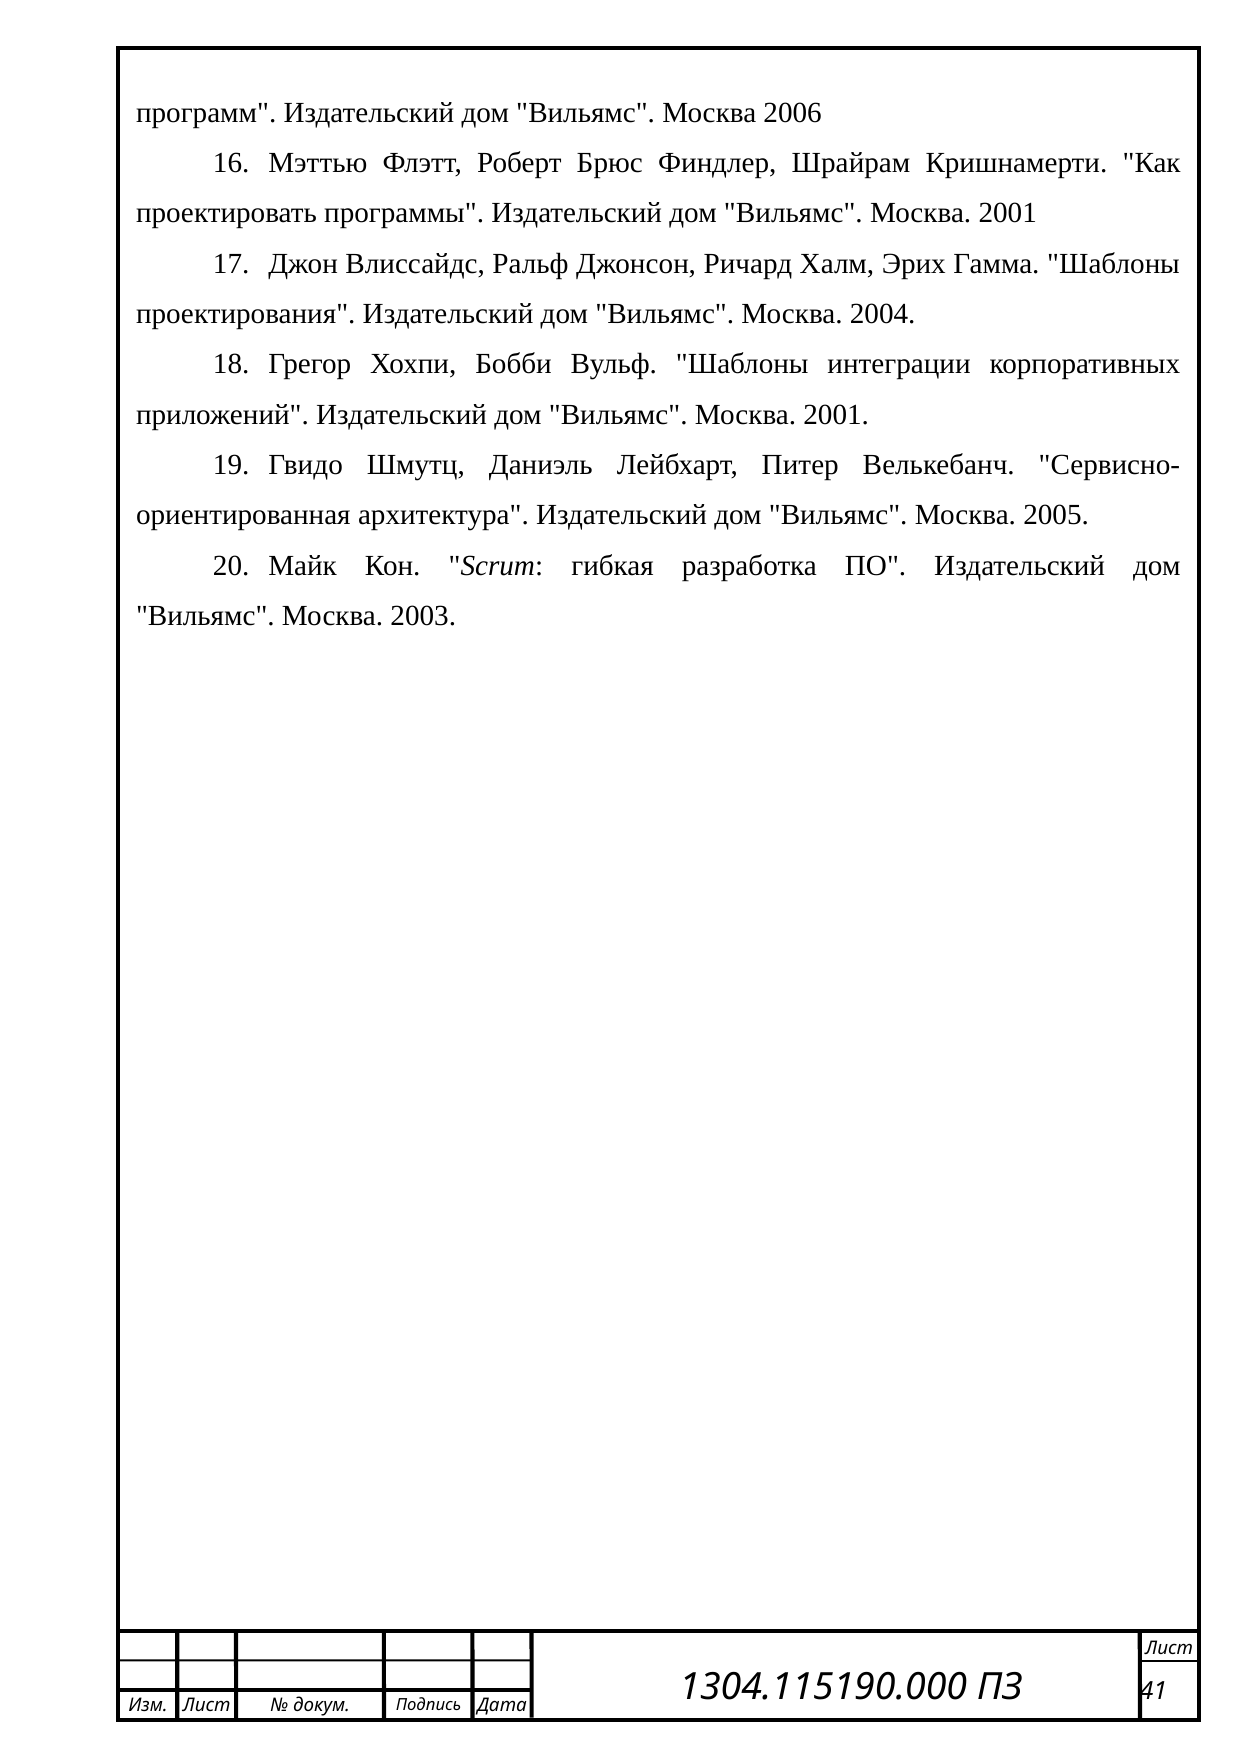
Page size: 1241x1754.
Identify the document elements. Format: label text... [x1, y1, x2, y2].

list программ". Издательский дом "Вильямс". Москва 2006 [136, 95, 1181, 128]
list Майк Кон. "Scrum: гибкая разработка ПО". Издательский дом "Вильямс". Москва. 2003. [136, 548, 1181, 632]
list Джон Влиссайдс, Ральф Джонсон, Ричард Халм, Эрих Гамма. "Шаблоны проектирования". Издательский дом "Вильямс". Москва. 2004. [136, 246, 1181, 330]
list Мэттью Флэтт, Роберт Брюс Финдлер, Шрайрам Кришнамерти. "Как проектировать программы". Издательский дом "Вильямс". Москва. 2001 [136, 145, 1181, 229]
list Гвидо Шмутц, Даниэль Лейбхарт, Питер Велькебанч. "Сервисно-ориентированная архитектура". Издательский дом "Вильямс". Москва. 2005. [136, 447, 1181, 531]
list Грегор Хохпи, Бобби Вульф. "Шаблоны интеграции корпоративных приложений". Издательский дом "Вильямс". Москва. 2001. [136, 347, 1181, 430]
